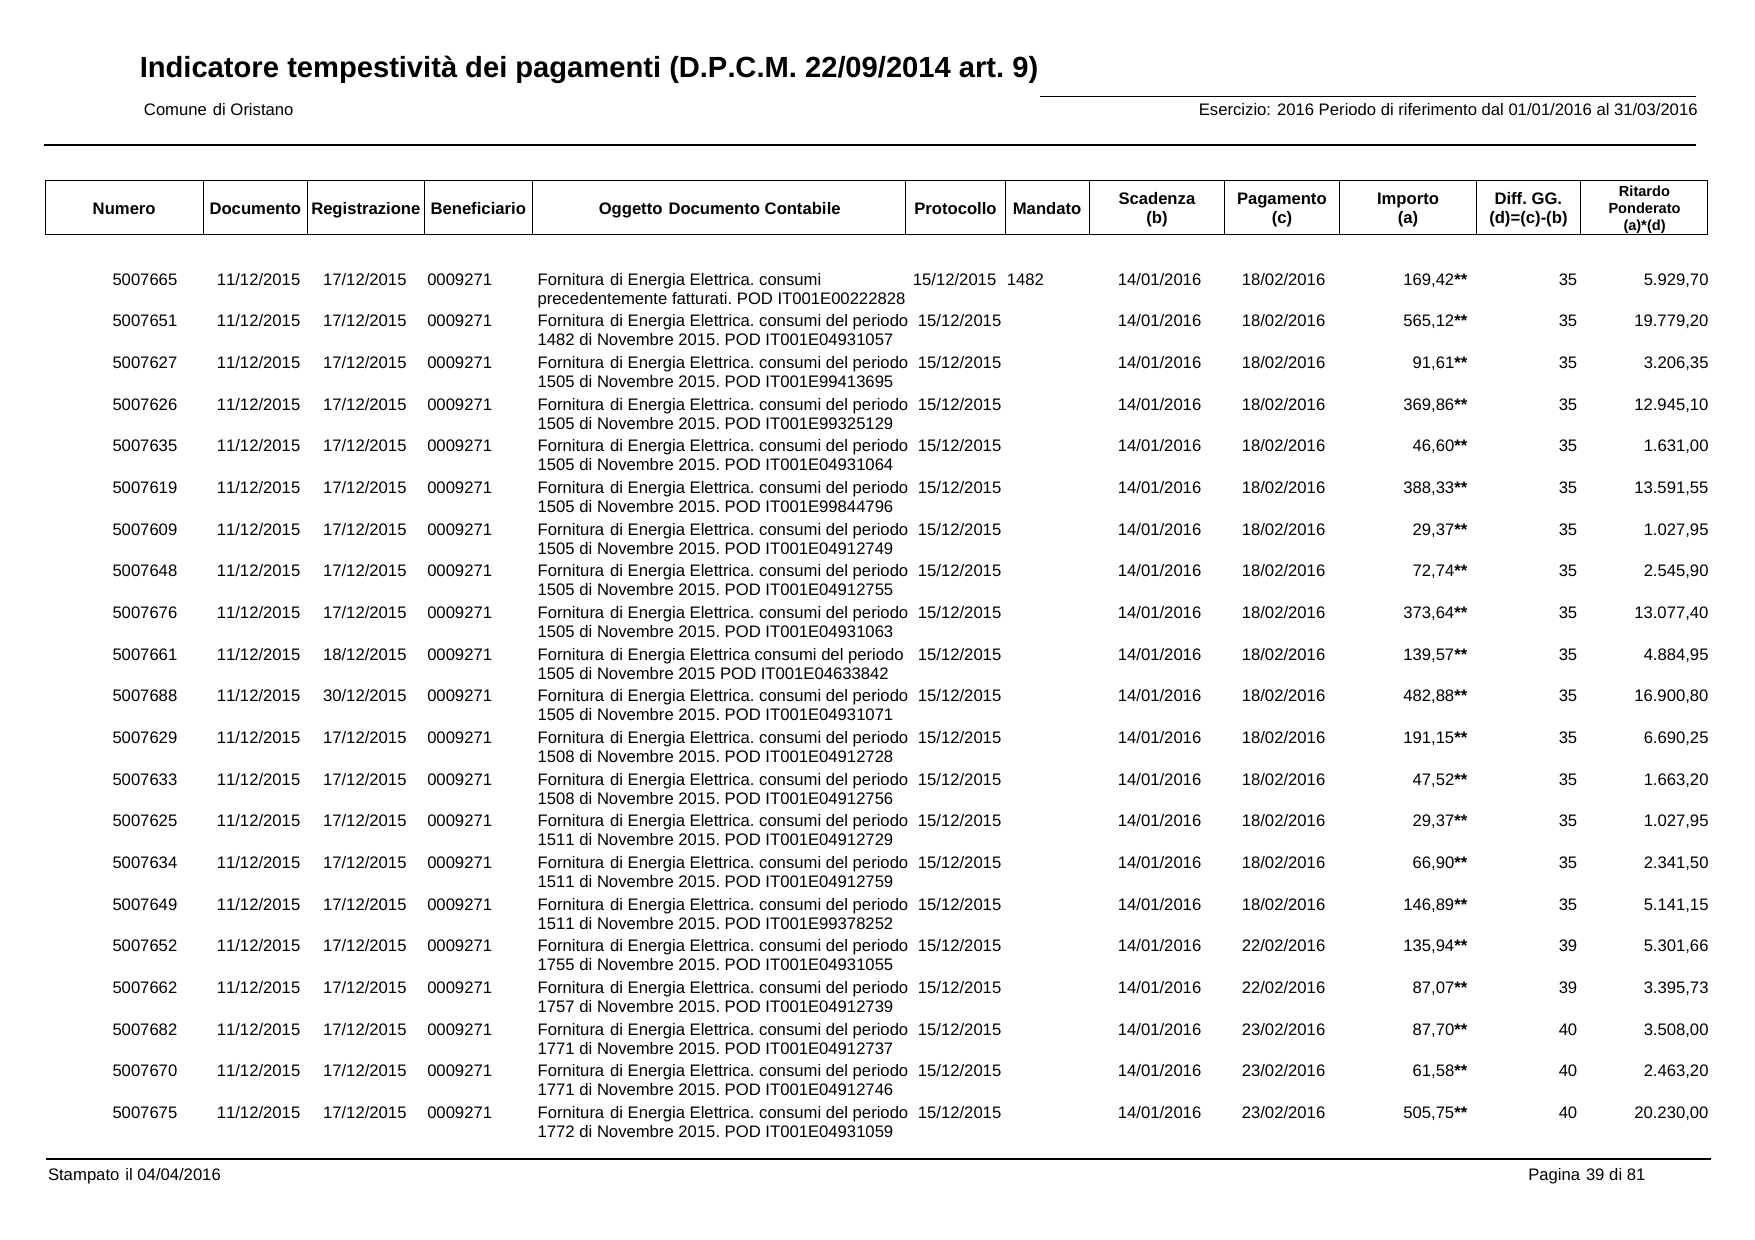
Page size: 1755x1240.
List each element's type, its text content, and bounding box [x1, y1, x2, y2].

table_cell 2.341,50 [1606, 852, 1712, 893]
table_cell Fornitura di Energia Elettrica. consumi del periodo 15/12/2015 1505 di Novembre 2015. POD IT001E99413695 [515, 352, 1082, 393]
table_cell 14/01/2016 [1082, 1102, 1221, 1143]
table_cell 5007652 [46, 935, 197, 977]
table_cell Fornitura di Energia Elettrica. consumi del periodo 15/12/2015 1772 di Novembre 2015. POD IT001E04931059 [515, 1102, 1082, 1143]
table_cell 17/12/2015 [311, 1019, 417, 1060]
table_cell 39 [1513, 977, 1606, 1018]
table_cell 35 [1513, 685, 1606, 727]
table_header 35 [1513, 261, 1606, 310]
table_cell 13.077,40 [1606, 602, 1712, 643]
table_cell 0009271 [417, 560, 515, 602]
table_cell Fornitura di Energia Elettrica. consumi del periodo 15/12/2015 1505 di Novembre 2015. POD IT001E99844796 [515, 477, 1082, 518]
table_cell 5007688 [46, 685, 197, 727]
table_cell 14/01/2016 [1082, 1019, 1221, 1060]
table_cell 18/02/2016 [1221, 769, 1364, 810]
table_header Registrazione [308, 181, 424, 234]
table_cell 18/02/2016 [1221, 644, 1364, 685]
table_cell 0009271 [417, 310, 515, 352]
table_cell 91,61** [1364, 352, 1513, 393]
table_cell 5007676 [46, 602, 197, 643]
table_cell 14/01/2016 [1082, 727, 1221, 768]
table_cell 0009271 [417, 1019, 515, 1060]
table_cell 5007629 [46, 727, 197, 768]
table_cell 17/12/2015 [311, 602, 417, 643]
table_header Protocollo [906, 181, 1005, 234]
table_cell 0009271 [417, 1102, 515, 1143]
table_cell 0009271 [417, 394, 515, 435]
table_cell 18/02/2016 [1221, 435, 1364, 477]
table_header Documento [204, 181, 307, 234]
table_cell 20.230,00 [1606, 1102, 1712, 1143]
table_cell 17/12/2015 [311, 769, 417, 810]
table_cell 23/02/2016 [1221, 1019, 1364, 1060]
table_cell 0009271 [417, 852, 515, 893]
table_cell 11/12/2015 [197, 560, 311, 602]
table_cell 87,70** [1364, 1019, 1513, 1060]
table_cell 146,89** [1364, 894, 1513, 935]
table_cell 30/12/2015 [311, 685, 417, 727]
table_header Mandato [1006, 181, 1089, 234]
table_cell 5007661 [46, 644, 197, 685]
table_cell 35 [1513, 894, 1606, 935]
table_cell 18/02/2016 [1221, 810, 1364, 852]
table_cell 66,90** [1364, 852, 1513, 893]
table_cell 11/12/2015 [197, 852, 311, 893]
table_cell 5007662 [46, 977, 197, 1018]
table_cell 14/01/2016 [1082, 769, 1221, 810]
table_cell Fornitura di Energia Elettrica. consumi del periodo 15/12/2015 1505 di Novembre 2015. POD IT001E04931071 [515, 685, 1082, 727]
table_header Beneficiario [425, 181, 532, 234]
table_cell 11/12/2015 [197, 1019, 311, 1060]
table_cell 5007635 [46, 435, 197, 477]
table_cell 16.900,80 [1606, 685, 1712, 727]
table_cell 22/02/2016 [1221, 977, 1364, 1018]
table_cell 0009271 [417, 477, 515, 518]
table_cell 0009271 [417, 977, 515, 1018]
table_cell 11/12/2015 [197, 394, 311, 435]
table_cell 0009271 [417, 644, 515, 685]
table_cell 135,94** [1364, 935, 1513, 977]
table_cell 18/02/2016 [1221, 352, 1364, 393]
table_cell Fornitura di Energia Elettrica. consumi del periodo 15/12/2015 1505 di Novembre 2015. POD IT001E04931064 [515, 435, 1082, 477]
table_cell 6.690,25 [1606, 727, 1712, 768]
table_cell 11/12/2015 [197, 935, 311, 977]
table_cell 47,52** [1364, 769, 1513, 810]
table_cell 5007670 [46, 1060, 197, 1102]
table_cell 14/01/2016 [1082, 602, 1221, 643]
table_cell 0009271 [417, 435, 515, 477]
table_cell 14/01/2016 [1082, 435, 1221, 477]
table_cell 17/12/2015 [311, 394, 417, 435]
table_cell 23/02/2016 [1221, 1102, 1364, 1143]
table_cell 40 [1513, 1060, 1606, 1102]
table_cell 5007675 [46, 1102, 197, 1143]
table_cell 35 [1513, 352, 1606, 393]
table_header 11/12/2015 [197, 261, 311, 310]
table_cell 17/12/2015 [311, 352, 417, 393]
table_cell 11/12/2015 [197, 310, 311, 352]
table_header 0009271 [417, 261, 515, 310]
table_cell 14/01/2016 [1082, 935, 1221, 977]
table_cell 18/02/2016 [1221, 310, 1364, 352]
table_cell Fornitura di Energia Elettrica. consumi del periodo 15/12/2015 1508 di Novembre 2015. POD IT001E04912756 [515, 769, 1082, 810]
table_cell Fornitura di Energia Elettrica. consumi del periodo 15/12/2015 1505 di Novembre 2015. POD IT001E99325129 [515, 394, 1082, 435]
table_cell 11/12/2015 [197, 602, 311, 643]
table_cell 14/01/2016 [1082, 1060, 1221, 1102]
table_cell 14/01/2016 [1082, 977, 1221, 1018]
table_cell 5007609 [46, 519, 197, 560]
table_header Oggetto Documento Contabile [533, 181, 905, 234]
table_cell Fornitura di Energia Elettrica. consumi del periodo 15/12/2015 1755 di Novembre 2015. POD IT001E04931055 [515, 935, 1082, 977]
table_cell 5007627 [46, 352, 197, 393]
table_cell 17/12/2015 [311, 935, 417, 977]
table_cell 13.591,55 [1606, 477, 1712, 518]
table_cell 5007651 [46, 310, 197, 352]
table_cell 35 [1513, 852, 1606, 893]
table_cell 2.545,90 [1606, 560, 1712, 602]
table_header Scadenza (b) [1090, 181, 1224, 234]
table_cell 14/01/2016 [1082, 519, 1221, 560]
table_cell 5007626 [46, 394, 197, 435]
table_cell 19.779,20 [1606, 310, 1712, 352]
table_cell 0009271 [417, 1060, 515, 1102]
table_header Pagamento (c) [1225, 181, 1339, 234]
table_cell 14/01/2016 [1082, 852, 1221, 893]
table_cell 139,57** [1364, 644, 1513, 685]
table_cell 18/02/2016 [1221, 394, 1364, 435]
table_cell 17/12/2015 [311, 894, 417, 935]
table_header Ritardo Ponderato (a)*(d) [1581, 181, 1707, 234]
table_cell 18/02/2016 [1221, 894, 1364, 935]
table_cell Fornitura di Energia Elettrica. consumi del periodo 15/12/2015 1771 di Novembre 2015. POD IT001E04912746 [515, 1060, 1082, 1102]
table_cell 35 [1513, 477, 1606, 518]
table_cell Fornitura di Energia Elettrica. consumi del periodo 15/12/2015 1771 di Novembre 2015. POD IT001E04912737 [515, 1019, 1082, 1060]
table_cell 17/12/2015 [311, 519, 417, 560]
table_cell 35 [1513, 394, 1606, 435]
table_cell 0009271 [417, 352, 515, 393]
table_cell 3.206,35 [1606, 352, 1712, 393]
table_cell 17/12/2015 [311, 977, 417, 1018]
table_cell 61,58** [1364, 1060, 1513, 1102]
table_cell 17/12/2015 [311, 560, 417, 602]
table_cell 17/12/2015 [311, 852, 417, 893]
table_cell 11/12/2015 [197, 1102, 311, 1143]
table_cell 2.463,20 [1606, 1060, 1712, 1102]
table_cell 5007648 [46, 560, 197, 602]
table_cell 11/12/2015 [197, 810, 311, 852]
table_cell 18/02/2016 [1221, 852, 1364, 893]
table_cell 1.027,95 [1606, 519, 1712, 560]
table_cell 18/02/2016 [1221, 685, 1364, 727]
table_cell 18/02/2016 [1221, 560, 1364, 602]
table_cell 14/01/2016 [1082, 310, 1221, 352]
table_header 17/12/2015 [311, 261, 417, 310]
table_cell 87,07** [1364, 977, 1513, 1018]
table_cell 40 [1513, 1019, 1606, 1060]
table_cell 14/01/2016 [1082, 685, 1221, 727]
table_cell 22/02/2016 [1221, 935, 1364, 977]
table_cell Fornitura di Energia Elettrica. consumi del periodo 15/12/2015 1482 di Novembre 2015. POD IT001E04931057 [515, 310, 1082, 352]
table_cell 1.631,00 [1606, 435, 1712, 477]
table_cell 369,86** [1364, 394, 1513, 435]
table_cell 0009271 [417, 810, 515, 852]
table_cell 18/02/2016 [1221, 727, 1364, 768]
table_cell 35 [1513, 727, 1606, 768]
table_header Numero [46, 181, 203, 234]
table_cell 0009271 [417, 769, 515, 810]
table_cell 14/01/2016 [1082, 394, 1221, 435]
table_cell 14/01/2016 [1082, 644, 1221, 685]
table_cell 482,88** [1364, 685, 1513, 727]
table_cell 505,75** [1364, 1102, 1513, 1143]
table_cell 5007633 [46, 769, 197, 810]
table_cell 29,37** [1364, 810, 1513, 852]
table_cell 5007682 [46, 1019, 197, 1060]
table_cell 14/01/2016 [1082, 810, 1221, 852]
table_cell Fornitura di Energia Elettrica consumi del periodo 15/12/2015 1505 di Novembre 2015 POD IT001E04633842 [515, 644, 1082, 685]
table_cell 11/12/2015 [197, 519, 311, 560]
table_cell 18/02/2016 [1221, 519, 1364, 560]
table_cell 12.945,10 [1606, 394, 1712, 435]
table_cell 23/02/2016 [1221, 1060, 1364, 1102]
table_cell 11/12/2015 [197, 727, 311, 768]
table_cell 11/12/2015 [197, 977, 311, 1018]
table_cell 35 [1513, 769, 1606, 810]
table_cell 5.301,66 [1606, 935, 1712, 977]
table_cell Fornitura di Energia Elettrica. consumi del periodo 15/12/2015 1511 di Novembre 2015. POD IT001E99378252 [515, 894, 1082, 935]
table_header 169,42** [1364, 261, 1513, 310]
table_cell 11/12/2015 [197, 644, 311, 685]
table_cell 35 [1513, 435, 1606, 477]
table_cell 35 [1513, 560, 1606, 602]
table_cell 0009271 [417, 602, 515, 643]
table_cell 5007619 [46, 477, 197, 518]
table_cell 11/12/2015 [197, 435, 311, 477]
table_cell 1.663,20 [1606, 769, 1712, 810]
table_cell 565,12** [1364, 310, 1513, 352]
table_cell 5007625 [46, 810, 197, 852]
table_cell 35 [1513, 810, 1606, 852]
table_cell 3.508,00 [1606, 1019, 1712, 1060]
table_cell 388,33** [1364, 477, 1513, 518]
table_cell 35 [1513, 519, 1606, 560]
table_cell 35 [1513, 310, 1606, 352]
table_cell 17/12/2015 [311, 1060, 417, 1102]
table_cell 39 [1513, 935, 1606, 977]
table_cell 17/12/2015 [311, 810, 417, 852]
table_header 5007665 [46, 261, 197, 310]
table_cell 46,60** [1364, 435, 1513, 477]
table_header Fornitura di Energia Elettrica. consumi 15/12/2015 1482 precedentemente fatturati. POD IT001E00222828 [515, 261, 1082, 310]
table_cell 0009271 [417, 894, 515, 935]
table_cell 3.395,73 [1606, 977, 1712, 1018]
table_cell 40 [1513, 1102, 1606, 1143]
table_header 5.929,70 [1606, 261, 1712, 310]
table_cell 191,15** [1364, 727, 1513, 768]
table_cell 17/12/2015 [311, 727, 417, 768]
table_cell 5007634 [46, 852, 197, 893]
table_header 14/01/2016 [1082, 261, 1221, 310]
table_header Importo (a) [1340, 181, 1476, 234]
table_cell 35 [1513, 644, 1606, 685]
table_cell Fornitura di Energia Elettrica. consumi del periodo 15/12/2015 1505 di Novembre 2015. POD IT001E04931063 [515, 602, 1082, 643]
table_cell 11/12/2015 [197, 352, 311, 393]
table_cell 11/12/2015 [197, 685, 311, 727]
table_cell 35 [1513, 602, 1606, 643]
table_cell 11/12/2015 [197, 1060, 311, 1102]
table_cell 14/01/2016 [1082, 352, 1221, 393]
table_cell 11/12/2015 [197, 477, 311, 518]
table_cell 18/02/2016 [1221, 602, 1364, 643]
table_cell Fornitura di Energia Elettrica. consumi del periodo 15/12/2015 1511 di Novembre 2015. POD IT001E04912729 [515, 810, 1082, 852]
table_cell 0009271 [417, 727, 515, 768]
table_cell 0009271 [417, 935, 515, 977]
table_cell 4.884,95 [1606, 644, 1712, 685]
table_cell 0009271 [417, 685, 515, 727]
table_header Diff. GG. (d)=(c)-(b) [1477, 181, 1580, 234]
table_cell 373,64** [1364, 602, 1513, 643]
table_cell Fornitura di Energia Elettrica. consumi del periodo 15/12/2015 1511 di Novembre 2015. POD IT001E04912759 [515, 852, 1082, 893]
table_cell 5007649 [46, 894, 197, 935]
table_cell 18/12/2015 [311, 644, 417, 685]
table_cell 5.141,15 [1606, 894, 1712, 935]
table_cell 29,37** [1364, 519, 1513, 560]
table_cell Fornitura di Energia Elettrica. consumi del periodo 15/12/2015 1505 di Novembre 2015. POD IT001E04912749 [515, 519, 1082, 560]
table_cell 18/02/2016 [1221, 477, 1364, 518]
table_cell 11/12/2015 [197, 894, 311, 935]
table_cell 17/12/2015 [311, 477, 417, 518]
table_cell 0009271 [417, 519, 515, 560]
table_header 18/02/2016 [1221, 261, 1364, 310]
table_cell Fornitura di Energia Elettrica. consumi del periodo 15/12/2015 1505 di Novembre 2015. POD IT001E04912755 [515, 560, 1082, 602]
table_cell 11/12/2015 [197, 769, 311, 810]
table_cell 17/12/2015 [311, 435, 417, 477]
table_cell Fornitura di Energia Elettrica. consumi del periodo 15/12/2015 1508 di Novembre 2015. POD IT001E04912728 [515, 727, 1082, 768]
table_cell 17/12/2015 [311, 1102, 417, 1143]
table_cell Fornitura di Energia Elettrica. consumi del periodo 15/12/2015 1757 di Novembre 2015. POD IT001E04912739 [515, 977, 1082, 1018]
table_cell 72,74** [1364, 560, 1513, 602]
table_cell 14/01/2016 [1082, 560, 1221, 602]
table_cell 14/01/2016 [1082, 894, 1221, 935]
table_cell 17/12/2015 [311, 310, 417, 352]
table_cell 1.027,95 [1606, 810, 1712, 852]
table_cell 14/01/2016 [1082, 477, 1221, 518]
